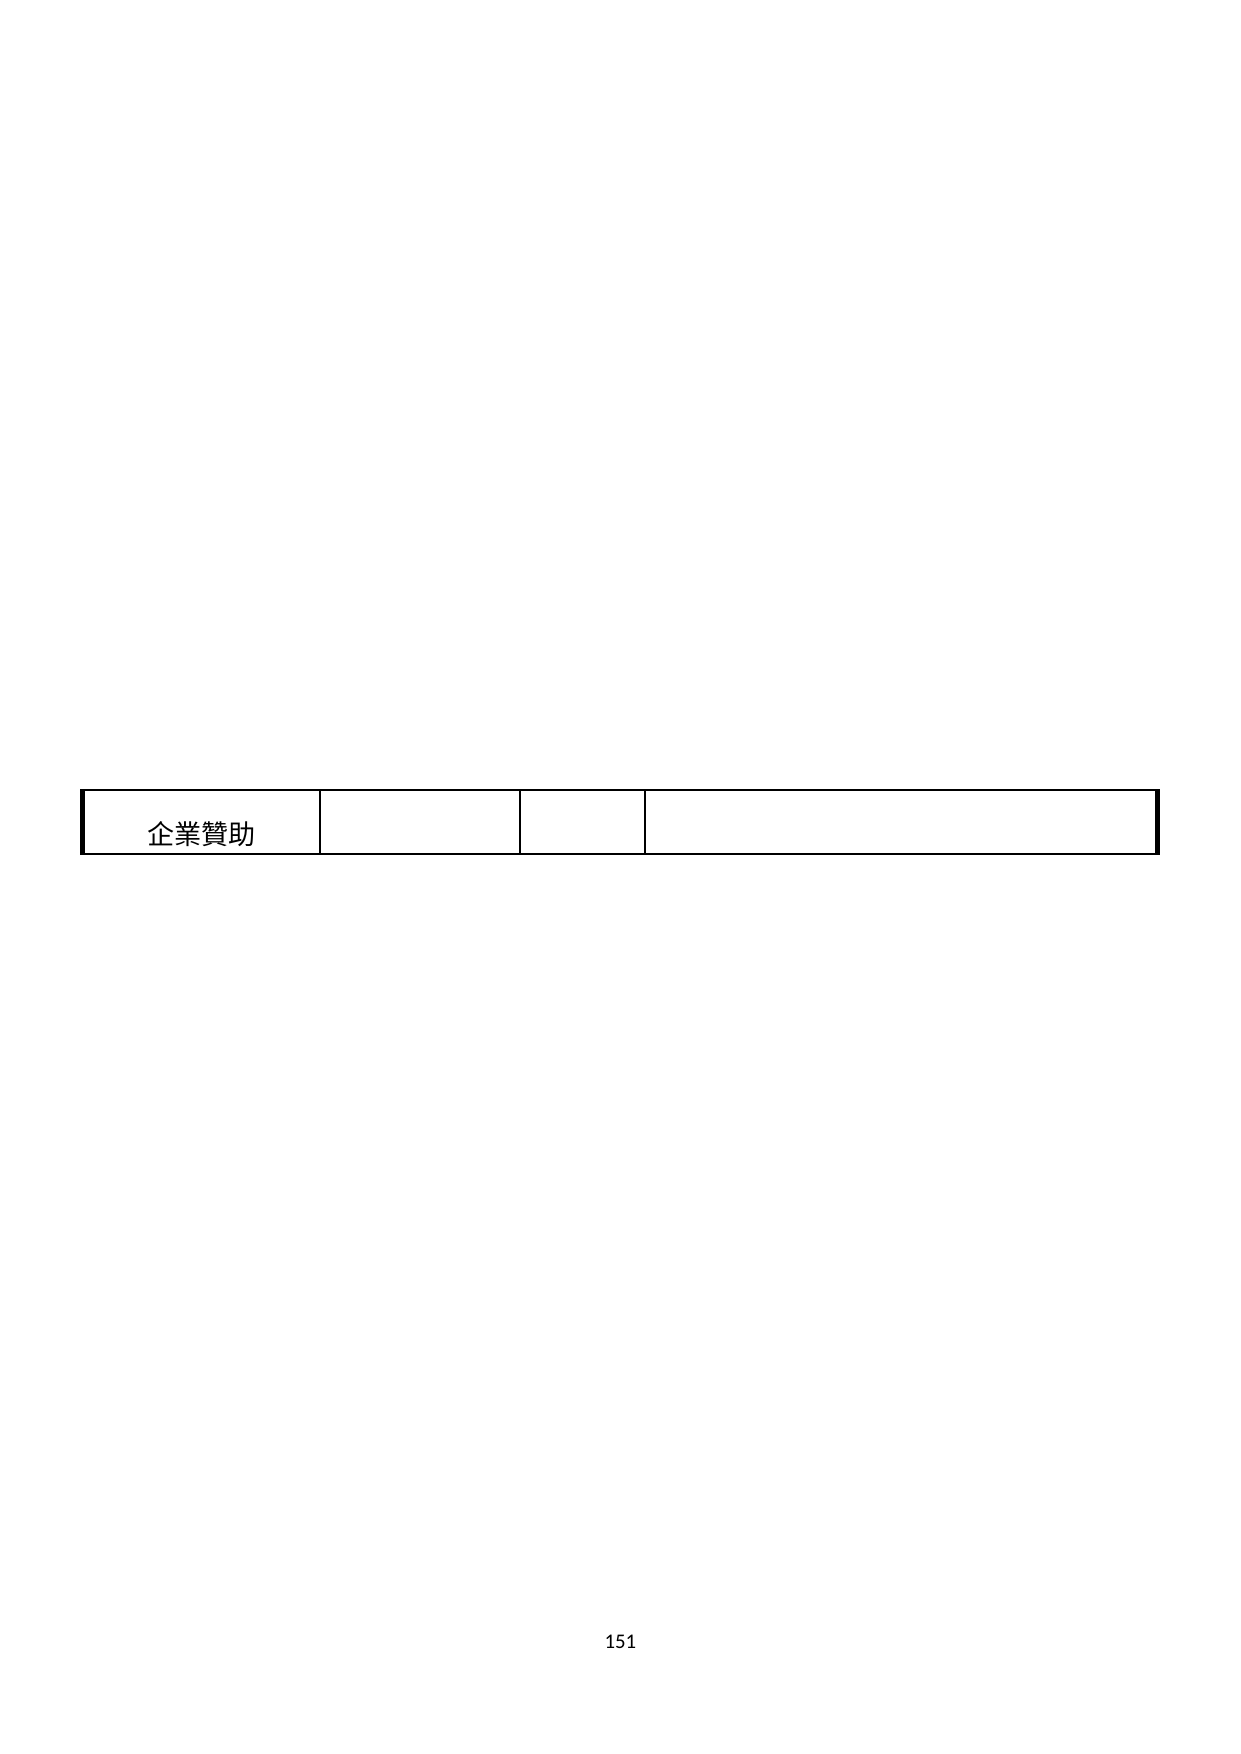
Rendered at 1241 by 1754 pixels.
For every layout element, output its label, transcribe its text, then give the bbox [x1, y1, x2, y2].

table_cell [521, 791, 644, 853]
table_cell [646, 791, 1155, 853]
table_cell [321, 791, 519, 853]
table_cell 企業贊助 [85, 791, 319, 853]
